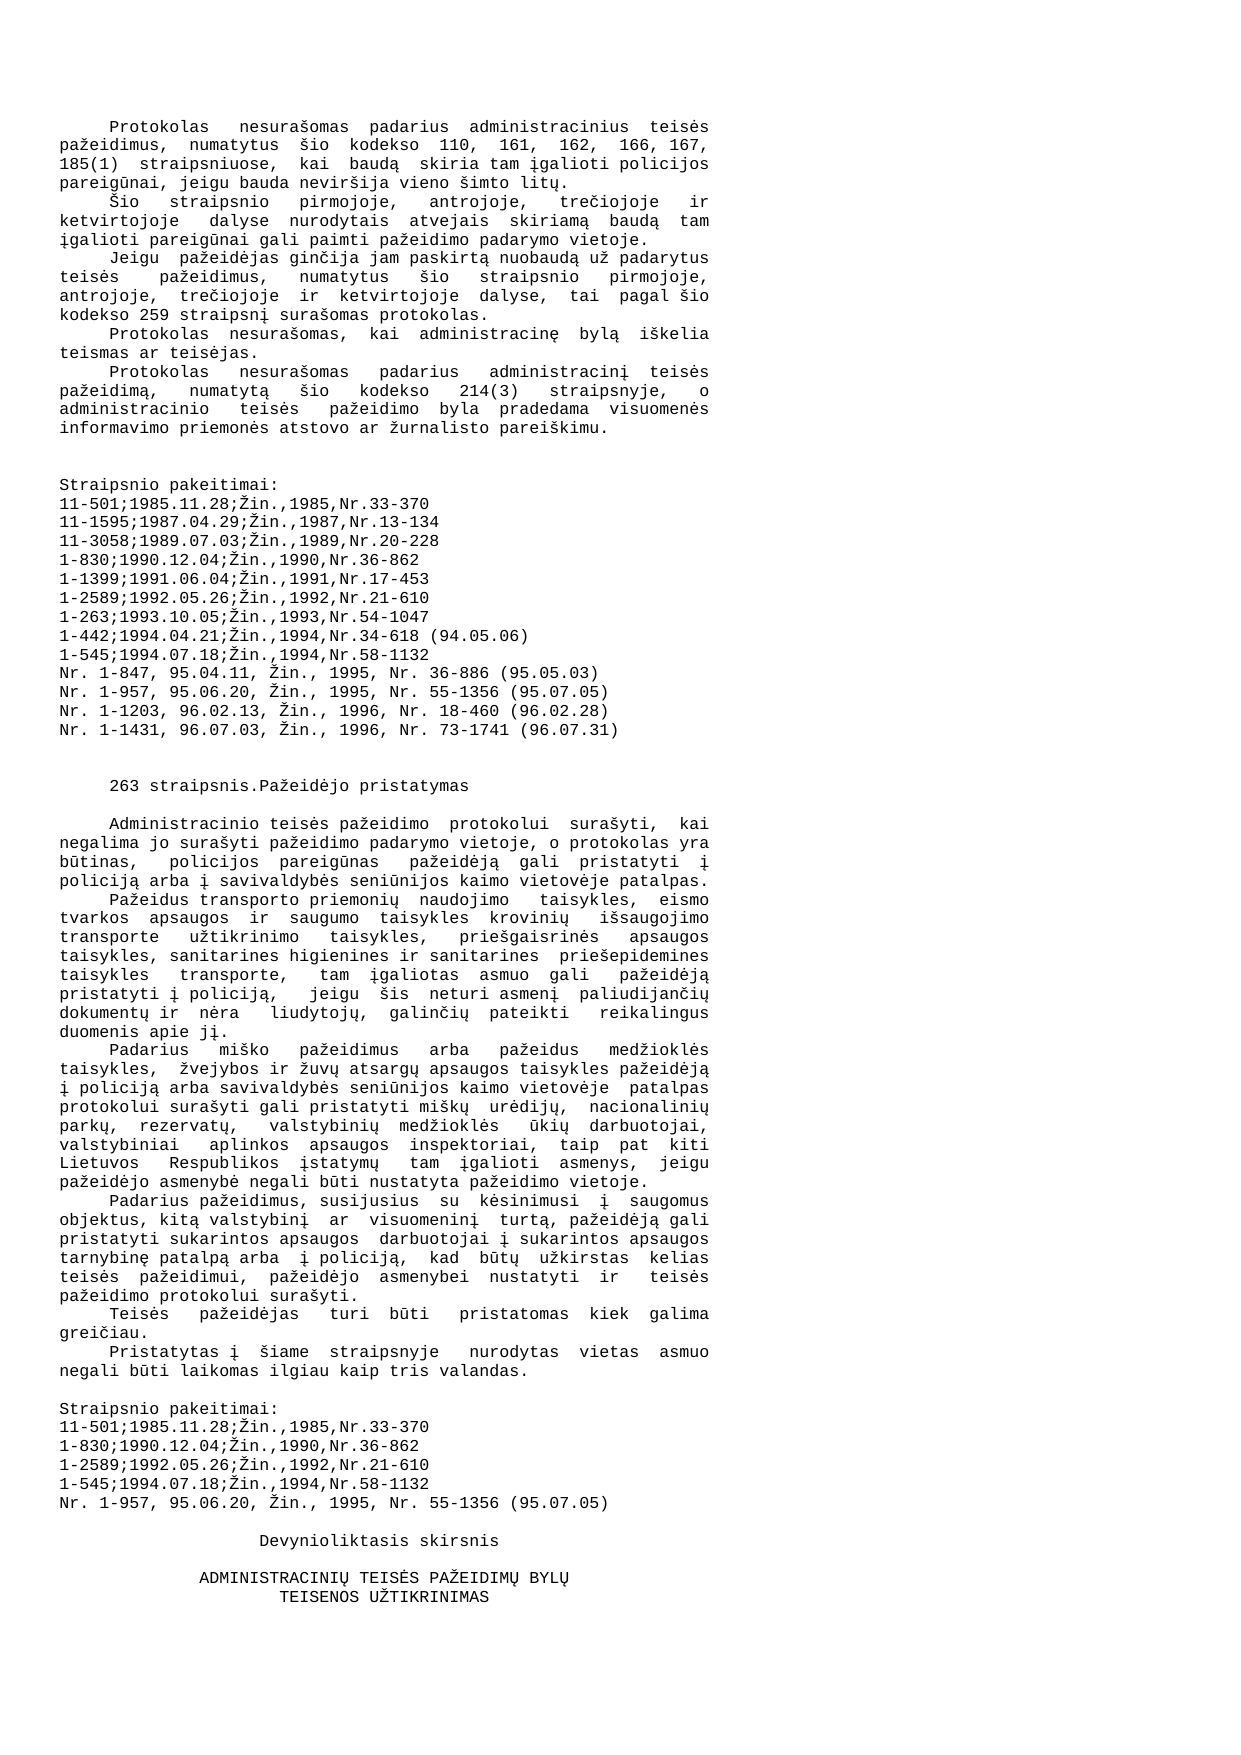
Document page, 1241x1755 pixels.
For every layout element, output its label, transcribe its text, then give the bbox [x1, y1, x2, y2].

text į policiją arba savivaldybės seniūnijos kaimo vietovėje patalpas [59, 1080, 1122, 1098]
text Nr. 1-957, 95.06.20, Žin., 1995, Nr. 55-1356 (95.07.05) [59, 1494, 1122, 1513]
text 1-545;1994.07.18;Žin.,1994,Nr.58-1132 [59, 646, 1122, 665]
text Protokolas nesurašomas padarius administracinį teisės [59, 363, 1122, 382]
text pristatyti sukarintos apsaugos darbuotojai į sukarintos apsaugos [59, 1231, 1122, 1249]
text Straipsnio pakeitimai: [59, 1400, 1122, 1419]
text pažeidėjo asmenybė negali būti nustatyta pažeidimo vietoje. [59, 1174, 1122, 1193]
text Protokolas nesurašomas padarius administracinius teisės [59, 118, 1122, 137]
text 1-442;1994.04.21;Žin.,1994,Nr.34-618 (94.05.06) [59, 627, 1122, 646]
text Nr. 1-847, 95.04.11, Žin., 1995, Nr. 36-886 (95.05.03) [59, 665, 1122, 684]
text pareigūnai, jeigu bauda neviršija vieno šimto litų. [59, 175, 1122, 193]
text taisykles, sanitarines higienines ir sanitarines priešepidemines [59, 948, 1122, 967]
text 11-1595;1987.04.29;Žin.,1987,Nr.13-134 [59, 514, 1122, 533]
text 1-2589;1992.05.26;Žin.,1992,Nr.21-610 [59, 589, 1122, 608]
text taisykles transporte, tam įgaliotas asmuo gali pažeidėją [59, 967, 1122, 985]
text 11-501;1985.11.28;Žin.,1985,Nr.33-370 [59, 1419, 1122, 1438]
text Šio straipsnio pirmojoje, antrojoje, trečiojoje ir [59, 193, 1122, 212]
text teisės pažeidimui, pažeidėjo asmenybei nustatyti ir teisės [59, 1268, 1122, 1287]
text 1-830;1990.12.04;Žin.,1990,Nr.36-862 [59, 552, 1122, 571]
text pažeidimus, numatytus šio kodekso 110, 161, 162, 166, 167, [59, 137, 1122, 156]
text kodekso 259 straipsnį surašomas protokolas. [59, 307, 1122, 326]
text 1-545;1994.07.18;Žin.,1994,Nr.58-1132 [59, 1476, 1122, 1494]
text būtinas, policijos pareigūnas pažeidėją gali pristatyti į [59, 853, 1122, 872]
text Protokolas nesurašomas, kai administracinę bylą iškelia [59, 326, 1122, 344]
text policiją arba į savivaldybės seniūnijos kaimo vietovėje patalpas. [59, 872, 1122, 891]
text Nr. 1-1203, 96.02.13, Žin., 1996, Nr. 18-460 (96.02.28) [59, 703, 1122, 721]
text Straipsnio pakeitimai: [59, 476, 1122, 495]
text pažeidimą, numatytą šio kodekso 214(3) straipsnyje, o [59, 382, 1122, 401]
text Nr. 1-1431, 96.07.03, Žin., 1996, Nr. 73-1741 (96.07.31) [59, 721, 1122, 740]
text 1-263;1993.10.05;Žin.,1993,Nr.54-1047 [59, 608, 1122, 627]
text Jeigu pažeidėjas ginčija jam paskirtą nuobaudą už padarytus [59, 250, 1122, 269]
text Padarius pažeidimus, susijusius su kėsinimusi į saugomus [59, 1193, 1122, 1212]
text pristatyti į policiją, jeigu šis neturi asmenį paliudijančių [59, 985, 1122, 1004]
text negalima jo surašyti pažeidimo padarymo vietoje, o protokolas yra [59, 834, 1122, 853]
text 185(1) straipsniuose, kai baudą skiria tam įgalioti policijos [59, 156, 1122, 175]
text 11-3058;1989.07.03;Žin.,1989,Nr.20-228 [59, 533, 1122, 552]
text parkų, rezervatų, valstybinių medžioklės ūkių darbuotojai, [59, 1117, 1122, 1136]
text Pristatytas į šiame straipsnyje nurodytas vietas asmuo [59, 1344, 1122, 1362]
text dokumentų ir nėra liudytojų, galinčių pateikti reikalingus [59, 1004, 1122, 1023]
text teisės pažeidimus, numatytus šio straipsnio pirmojoje, [59, 269, 1122, 288]
text Padarius miško pažeidimus arba pažeidus medžioklės [59, 1042, 1122, 1061]
text Devynioliktasis skirsnis [59, 1532, 1122, 1551]
text įgalioti pareigūnai gali paimti pažeidimo padarymo vietoje. [59, 231, 1122, 250]
text Lietuvos Respublikos įstatymų tam įgalioti asmenys, jeigu [59, 1155, 1122, 1174]
text 11-501;1985.11.28;Žin.,1985,Nr.33-370 [59, 495, 1122, 514]
text ADMINISTRACINIŲ TEISĖS PAŽEIDIMŲ BYLŲ [59, 1570, 1122, 1589]
text teismas ar teisėjas. [59, 344, 1122, 363]
text ketvirtojoje dalyse nurodytais atvejais skiriamą baudą tam [59, 212, 1122, 231]
text 1-1399;1991.06.04;Žin.,1991,Nr.17-453 [59, 571, 1122, 589]
text protokolui surašyti gali pristatyti miškų urėdijų, nacionalinių [59, 1098, 1122, 1117]
text tarnybinę patalpą arba į policiją, kad būtų užkirstas kelias [59, 1249, 1122, 1268]
text valstybiniai aplinkos apsaugos inspektoriai, taip pat kiti [59, 1136, 1122, 1155]
text informavimo priemonės atstovo ar žurnalisto pareiškimu. [59, 420, 1122, 439]
text negali būti laikomas ilgiau kaip tris valandas. [59, 1362, 1122, 1381]
text Teisės pažeidėjas turi būti pristatomas kiek galima [59, 1306, 1122, 1325]
text duomenis apie jį. [59, 1023, 1122, 1042]
text greičiau. [59, 1325, 1122, 1344]
text Pažeidus transporto priemonių naudojimo taisykles, eismo [59, 891, 1122, 910]
text 1-2589;1992.05.26;Žin.,1992,Nr.21-610 [59, 1457, 1122, 1476]
text taisykles, žvejybos ir žuvų atsargų apsaugos taisykles pažeidėją [59, 1061, 1122, 1080]
text Nr. 1-957, 95.06.20, Žin., 1995, Nr. 55-1356 (95.07.05) [59, 684, 1122, 703]
text tvarkos apsaugos ir saugumo taisykles krovinių išsaugojimo [59, 910, 1122, 929]
text objektus, kitą valstybinį ar visuomeninį turtą, pažeidėją gali [59, 1212, 1122, 1231]
text 263 straipsnis.Pažeidėjo pristatymas [59, 778, 1122, 797]
text 1-830;1990.12.04;Žin.,1990,Nr.36-862 [59, 1438, 1122, 1457]
text administracinio teisės pažeidimo byla pradedama visuomenės [59, 401, 1122, 420]
text antrojoje, trečiojoje ir ketvirtojoje dalyse, tai pagal šio [59, 288, 1122, 307]
text TEISENOS UŽTIKRINIMAS [59, 1589, 1122, 1608]
text Administracinio teisės pažeidimo protokolui surašyti, kai [59, 816, 1122, 834]
text transporte užtikrinimo taisykles, priešgaisrinės apsaugos [59, 929, 1122, 948]
text pažeidimo protokolui surašyti. [59, 1287, 1122, 1306]
